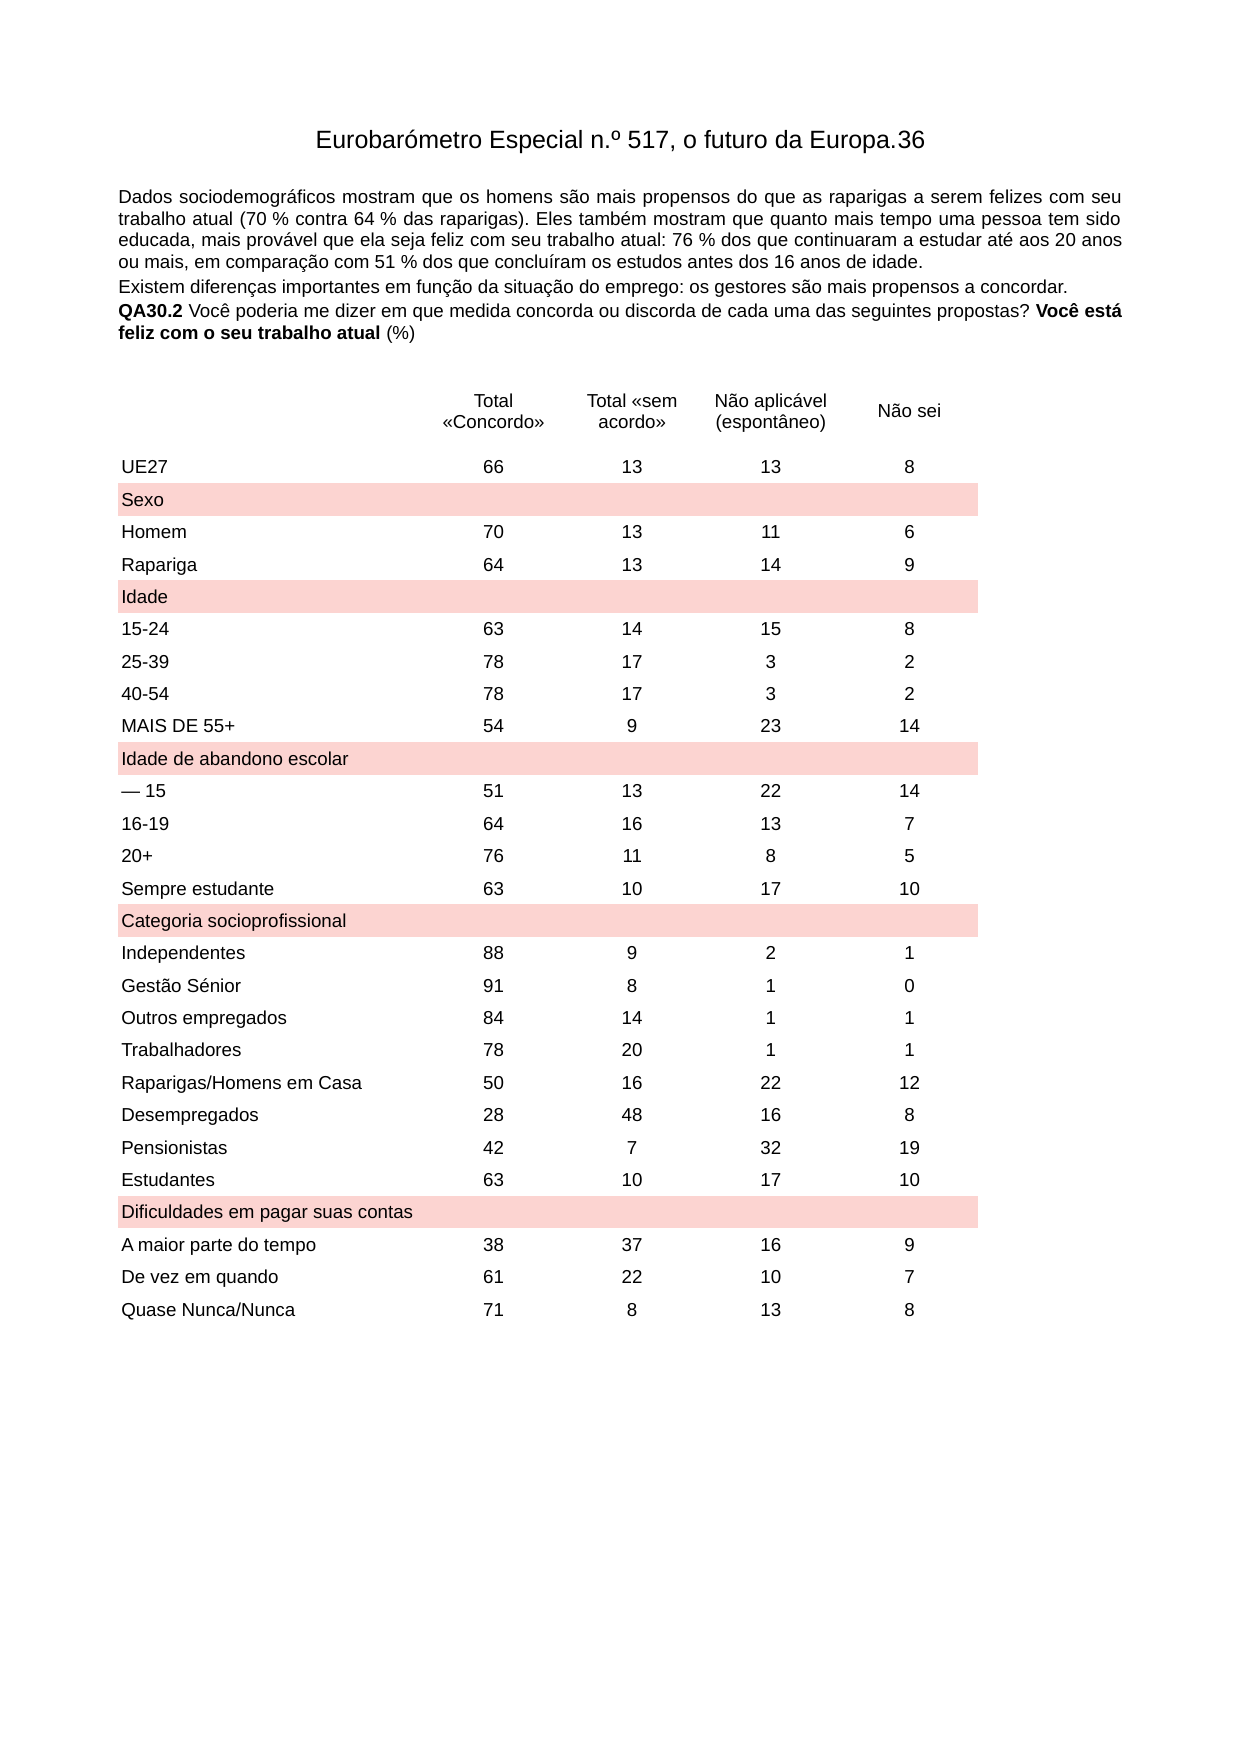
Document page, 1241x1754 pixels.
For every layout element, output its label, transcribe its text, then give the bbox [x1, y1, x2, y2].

table_header Não aplicável (espontâneo) [701, 371, 840, 451]
table_cell [701, 1196, 840, 1228]
table_cell 64 [424, 548, 563, 580]
table_cell [701, 483, 840, 516]
table_cell 16-19 [118, 807, 424, 839]
table_cell 10 [840, 1164, 978, 1196]
table_cell 25-39 [118, 645, 424, 677]
table_cell 7 [563, 1131, 701, 1163]
table_cell 1 [701, 1034, 840, 1066]
table_cell A maior parte do tempo [118, 1228, 424, 1261]
table_cell 1 [701, 1001, 840, 1034]
table_cell 9 [563, 937, 701, 969]
table_cell 13 [563, 548, 701, 580]
table_cell 50 [424, 1066, 563, 1099]
table_cell 17 [701, 1164, 840, 1196]
table_cell 11 [701, 516, 840, 548]
table_cell 51 [424, 775, 563, 807]
table_cell 8 [701, 840, 840, 872]
table_cell 14 [840, 775, 978, 807]
table_cell 71 [424, 1293, 563, 1325]
table_cell [563, 742, 701, 775]
table_cell 91 [424, 969, 563, 1001]
table_cell 10 [840, 872, 978, 904]
table_cell 88 [424, 937, 563, 969]
table_cell 23 [701, 710, 840, 742]
table_cell [424, 742, 563, 775]
table_cell 78 [424, 678, 563, 710]
table_cell 63 [424, 613, 563, 645]
table_cell — 15 [118, 775, 424, 807]
table_cell 13 [563, 451, 701, 483]
table_cell [840, 483, 978, 516]
table_cell 0 [840, 969, 978, 1001]
table_cell 13 [701, 1293, 840, 1325]
table_cell 15 [701, 613, 840, 645]
table_cell 76 [424, 840, 563, 872]
table_cell 2 [840, 645, 978, 677]
table_cell [840, 580, 978, 613]
table_cell 42 [424, 1131, 563, 1163]
table_cell 16 [563, 1066, 701, 1099]
table_cell 22 [701, 1066, 840, 1099]
table_cell [701, 904, 840, 937]
table_cell 1 [701, 969, 840, 1001]
table_cell 19 [840, 1131, 978, 1163]
table_cell 13 [563, 775, 701, 807]
text QA30.2 Você poderia me dizer em que medida concorda ou discorda de cada uma das seguintes propostas? Você está feliz com o seu trabalho atual (%) [118, 300, 1122, 343]
table_cell [840, 742, 978, 775]
table_cell 13 [701, 451, 840, 483]
table_header [118, 371, 424, 451]
table_cell [701, 580, 840, 613]
table_cell [840, 1196, 978, 1228]
table_cell 8 [840, 1099, 978, 1131]
table_cell 17 [563, 645, 701, 677]
table_cell [840, 904, 978, 937]
table_cell 61 [424, 1261, 563, 1293]
table_cell [563, 580, 701, 613]
table_cell 1 [840, 1034, 978, 1066]
table_cell 10 [563, 1164, 701, 1196]
table_cell 7 [840, 1261, 978, 1293]
table_cell Idade de abandono escolar [118, 742, 424, 775]
table_cell 3 [701, 645, 840, 677]
table_cell 16 [701, 1099, 840, 1131]
table_cell 12 [840, 1066, 978, 1099]
table_cell [563, 1196, 701, 1228]
table_cell Estudantes [118, 1164, 424, 1196]
table_cell [424, 483, 563, 516]
table_cell 7 [840, 807, 978, 839]
table_cell 11 [563, 840, 701, 872]
table_cell 38 [424, 1228, 563, 1261]
table_cell 1 [840, 1001, 978, 1034]
table_cell Idade [118, 580, 424, 613]
table_header Total «sem acordo» [563, 371, 701, 451]
table_cell Categoria socioprofissional [118, 904, 424, 937]
table_cell 48 [563, 1099, 701, 1131]
table_cell 15-24 [118, 613, 424, 645]
table_cell 8 [840, 613, 978, 645]
table_cell 8 [840, 1293, 978, 1325]
table_cell [424, 580, 563, 613]
table_cell 70 [424, 516, 563, 548]
table_cell Homem [118, 516, 424, 548]
table_cell 32 [701, 1131, 840, 1163]
table_cell 14 [701, 548, 840, 580]
table_cell [424, 1196, 563, 1228]
table_cell 54 [424, 710, 563, 742]
table_cell 13 [701, 807, 840, 839]
table_cell Pensionistas [118, 1131, 424, 1163]
table_cell 78 [424, 1034, 563, 1066]
table_cell MAIS DE 55+ [118, 710, 424, 742]
table_cell 10 [563, 872, 701, 904]
table_header Não sei [840, 371, 978, 451]
text Existem diferenças importantes em função da situação do emprego: os gestores são mais propensos a concordar. [118, 276, 1122, 297]
table_cell 9 [840, 548, 978, 580]
table_cell UE27 [118, 451, 424, 483]
table_cell 9 [840, 1228, 978, 1261]
table_cell 8 [563, 1293, 701, 1325]
table_cell [701, 742, 840, 775]
table_cell Trabalhadores [118, 1034, 424, 1066]
table_cell 28 [424, 1099, 563, 1131]
table_cell Independentes [118, 937, 424, 969]
table_cell 2 [701, 937, 840, 969]
table_cell 64 [424, 807, 563, 839]
table_cell 17 [701, 872, 840, 904]
table_cell 20 [563, 1034, 701, 1066]
table_cell Sempre estudante [118, 872, 424, 904]
table_cell 16 [563, 807, 701, 839]
table_cell 20+ [118, 840, 424, 872]
table_cell 10 [701, 1261, 840, 1293]
table_cell Outros empregados [118, 1001, 424, 1034]
text Dados sociodemográficos mostram que os homens são mais propensos do que as raparigas a serem felizes com seu trabalho atual (70 % contra 64 % das raparigas). Eles também mostram que quanto mais tempo uma pessoa tem sido educada, mais provável que ela seja feliz com seu trabalho atual: 76 % dos que continuaram a estudar até aos 20 anos ou mais, em comparação com 51 % dos que concluíram os estudos antes dos 16 anos de idade. [118, 186, 1122, 272]
table_cell 1 [840, 937, 978, 969]
table_cell 9 [563, 710, 701, 742]
table_cell 5 [840, 840, 978, 872]
table_cell 8 [840, 451, 978, 483]
table_cell 16 [701, 1228, 840, 1261]
table_cell [424, 904, 563, 937]
table_cell 6 [840, 516, 978, 548]
table_cell 22 [701, 775, 840, 807]
table_header Total «Concordo» [424, 371, 563, 451]
table_cell 66 [424, 451, 563, 483]
table_cell 63 [424, 1164, 563, 1196]
table_cell 40-54 [118, 678, 424, 710]
table_cell [563, 483, 701, 516]
table_cell 14 [563, 613, 701, 645]
table_cell 37 [563, 1228, 701, 1261]
table_cell 14 [563, 1001, 701, 1034]
table_cell 84 [424, 1001, 563, 1034]
table_cell Desempregados [118, 1099, 424, 1131]
table_cell Gestão Sénior [118, 969, 424, 1001]
table_cell 13 [563, 516, 701, 548]
table_cell Raparigas/Homens em Casa [118, 1066, 424, 1099]
table_cell 14 [840, 710, 978, 742]
table_cell 17 [563, 678, 701, 710]
table_cell 78 [424, 645, 563, 677]
table_cell 3 [701, 678, 840, 710]
table_cell Sexo [118, 483, 424, 516]
table_cell 8 [563, 969, 701, 1001]
table_cell 63 [424, 872, 563, 904]
table_cell Quase Nunca/Nunca [118, 1293, 424, 1325]
table_cell Rapariga [118, 548, 424, 580]
table_cell 22 [563, 1261, 701, 1293]
table_cell Dificuldades em pagar suas contas [118, 1196, 424, 1228]
table_cell 2 [840, 678, 978, 710]
table_cell De vez em quando [118, 1261, 424, 1293]
table_cell [563, 904, 701, 937]
